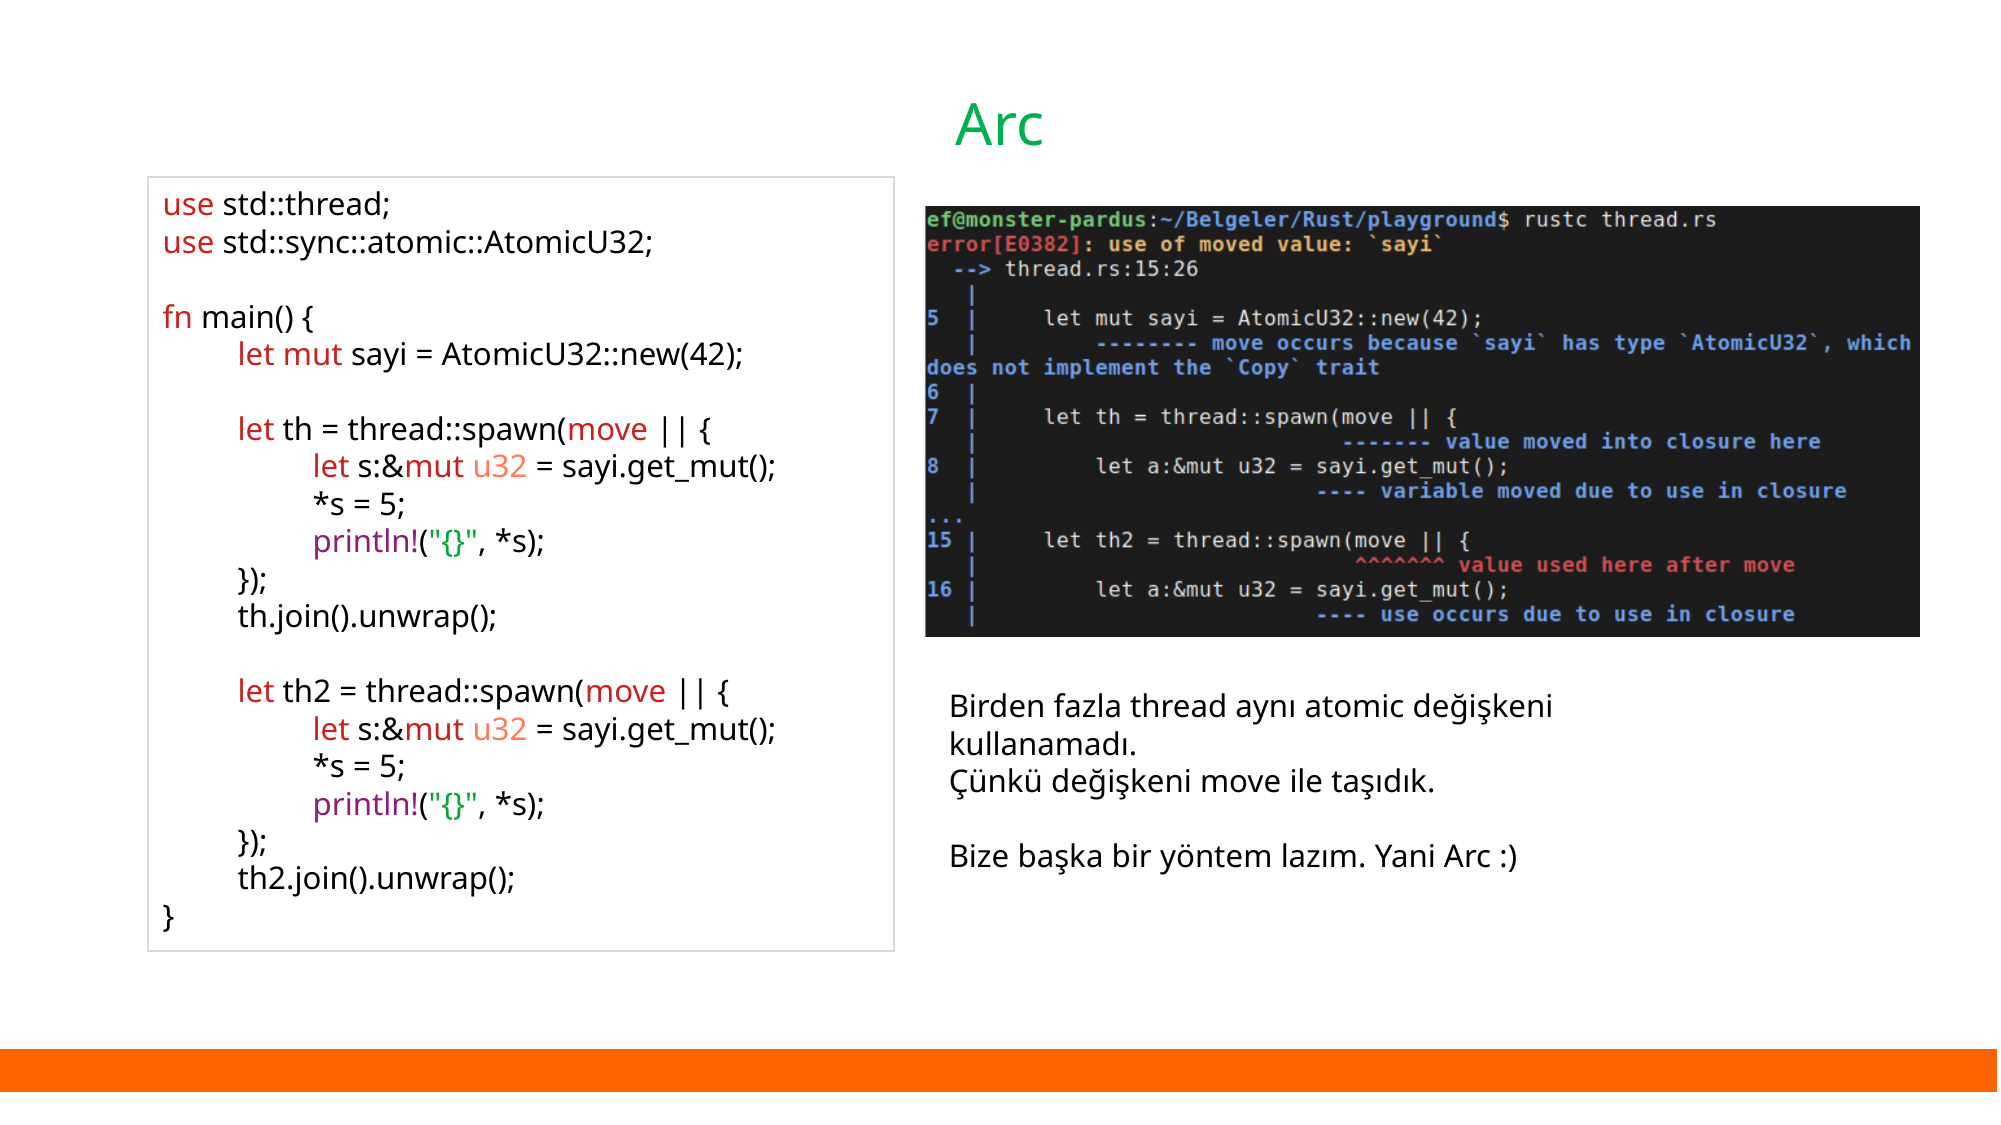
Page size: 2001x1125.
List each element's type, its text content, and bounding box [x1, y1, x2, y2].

text_box Arc [420, 87, 1580, 178]
text_box Birden fazla thread aynı atomic değişkeni kullanamadı. Çünkü değişkeni move ile taşıdık. Bize başka bir yöntem lazım. Yani Arc :) [934, 679, 1732, 837]
picture [923, 206, 1920, 637]
text_box use std::thread; use std::sync::atomic::AtomicU32; fn main() { let mut sayi = AtomicU32::new(42); let th = thread::spawn(move || { let s:&mut u32 = sayi.get_mut(); *s = 5; println!("{}", *s); }); th.join().unwrap(); let th2 = thread::spawn(move || { let s:&mut u32 = sayi.get_mut(); *s = 5; println!("{}", *s); }); th2.join().unwrap(); } [147, 177, 895, 951]
text_box [0, 1049, 1997, 1092]
